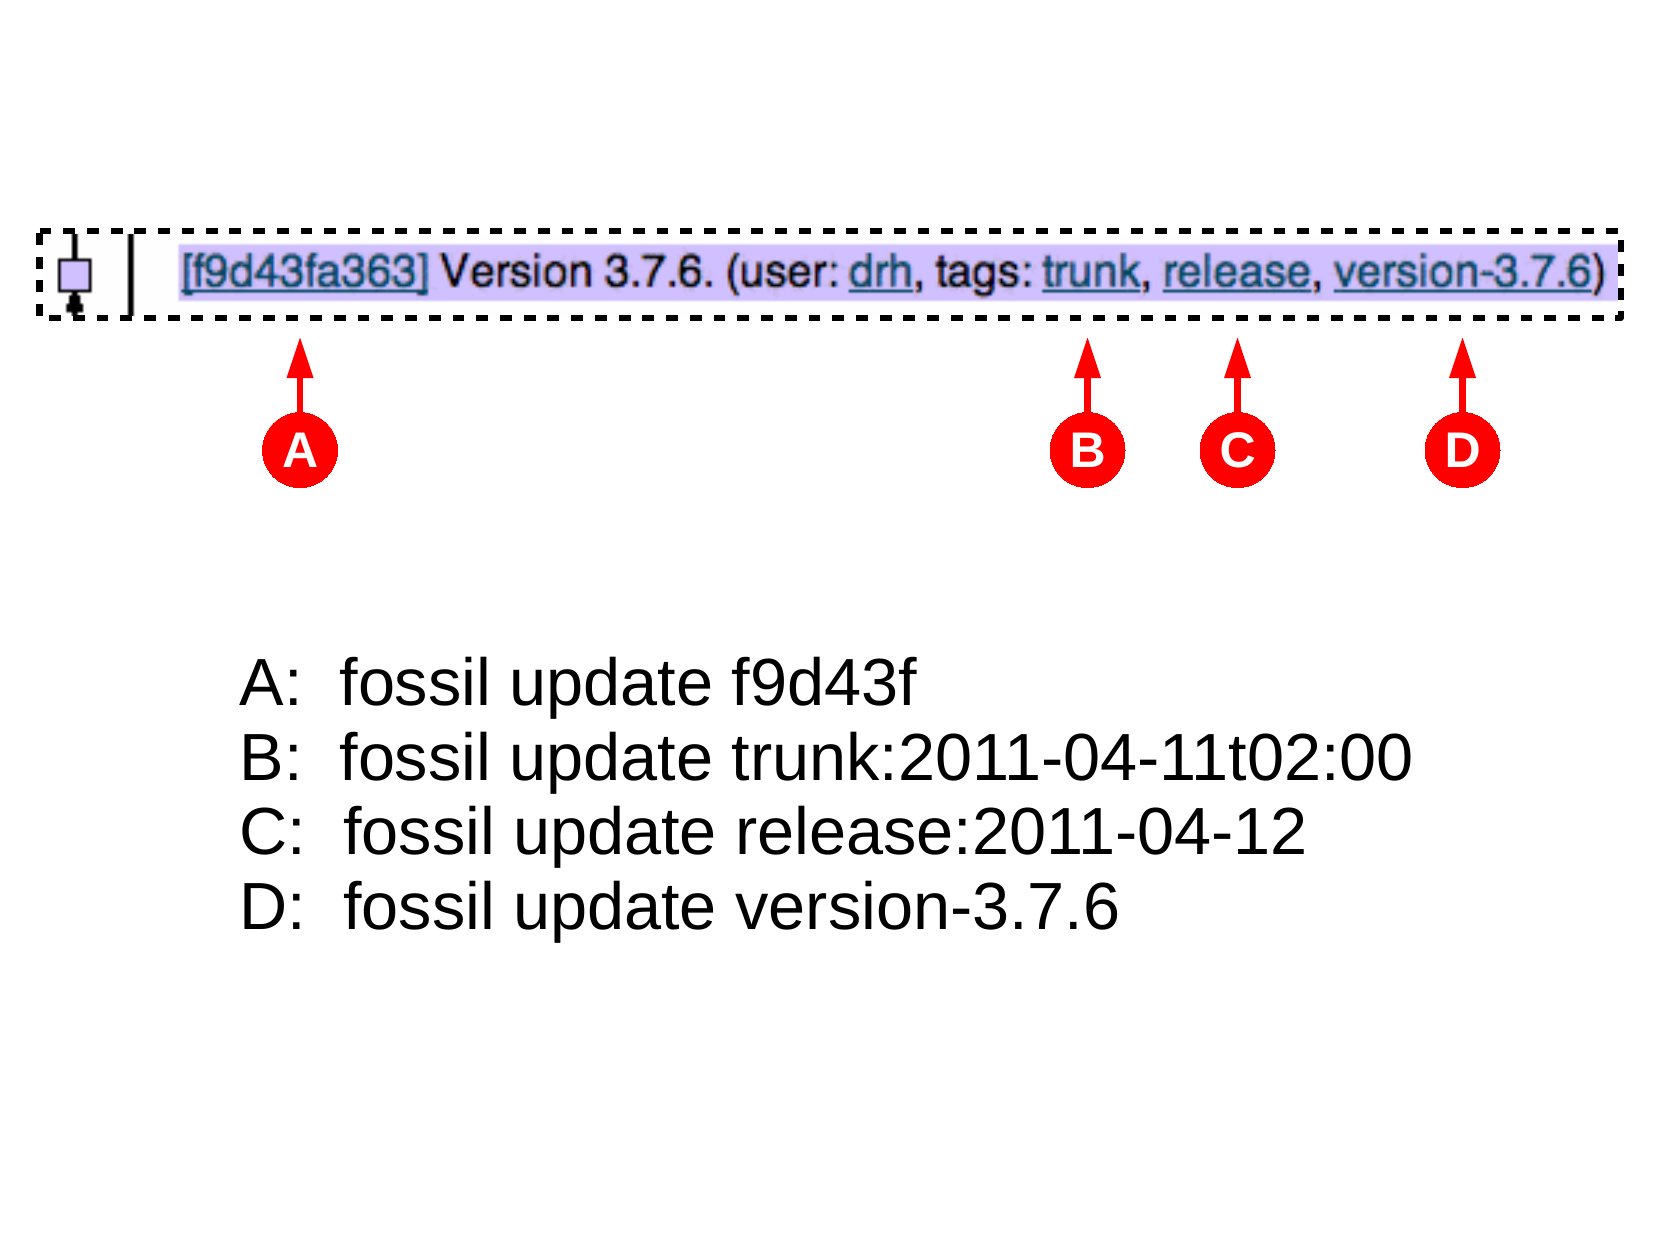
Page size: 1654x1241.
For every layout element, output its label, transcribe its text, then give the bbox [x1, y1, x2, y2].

text_box A [262, 412, 338, 488]
text_box A: fossil update f9d43f B: fossil update trunk:2011-04-11t02:00 C: fossil update release:2011-04-12 D: fossil update version-3.7.6 [225, 637, 1435, 952]
text_box B [1050, 412, 1126, 488]
text_box C [1200, 412, 1276, 488]
picture [42, 234, 1618, 316]
text_box D [1425, 412, 1501, 488]
